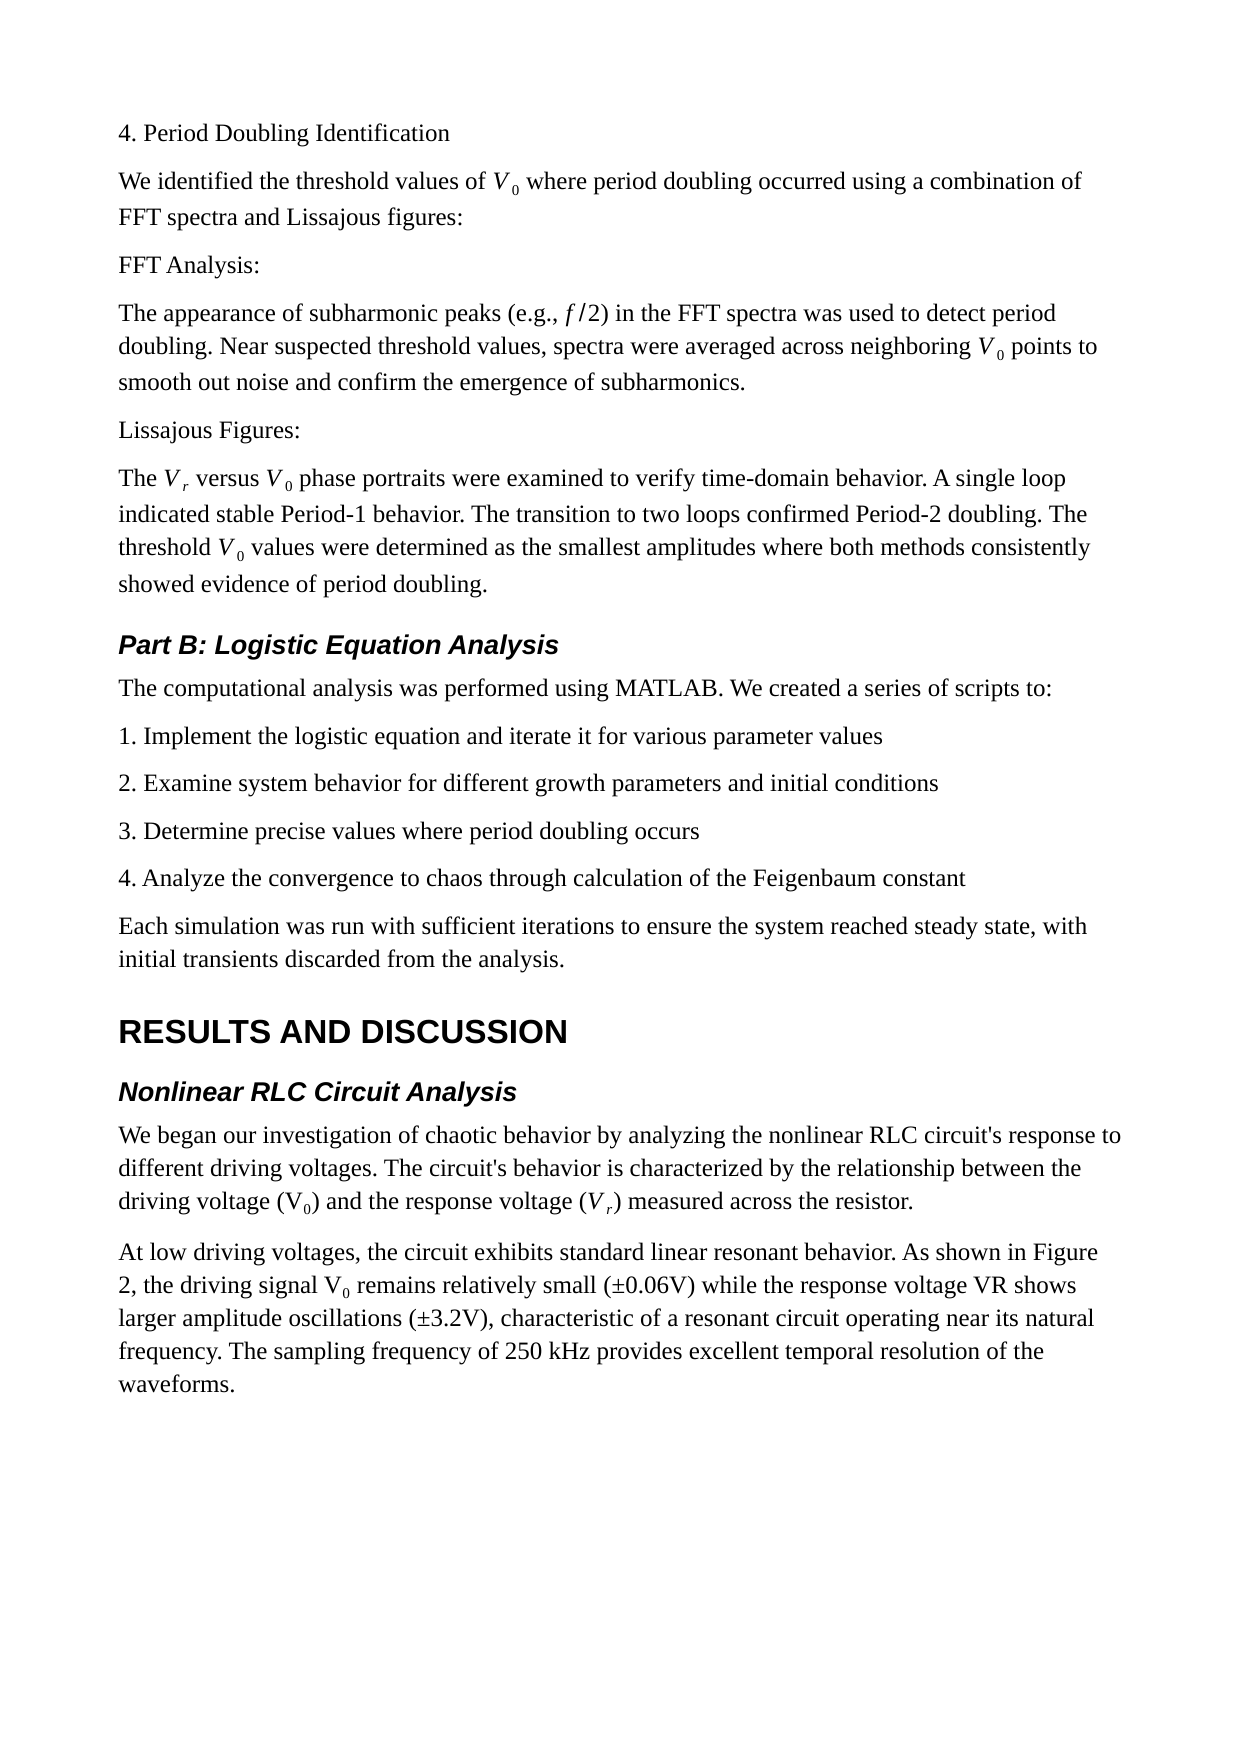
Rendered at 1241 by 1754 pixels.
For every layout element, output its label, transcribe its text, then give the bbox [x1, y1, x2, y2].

subtitle RESULTS AND DISCUSSION [118, 1013, 1122, 1051]
text The computational analysis was performed using MATLAB. We created a series of scripts to: [118, 673, 1122, 702]
text The appearance of subharmonic peaks (e.g., ) in the FFT spectra was used to detect period doubling. Near suspected threshold values, spectra were averaged across neighboring points to smooth out noise and confirm the emergence of subharmonics. [118, 298, 1122, 396]
text FFT Analysis: [118, 250, 1122, 279]
text At low driving voltages, the circuit exhibits standard linear resonant behavior. As shown in Figure 2, the driving signal V₀ remains relatively small (±0.06V) while the response voltage VR shows larger amplitude oscillations (±3.2V), characteristic of a resonant circuit operating near its natural frequency. The sampling frequency of 250 kHz provides excellent temporal resolution of the waveforms. [118, 1237, 1122, 1398]
subtitle Nonlinear RLC Circuit Analysis [118, 1076, 1122, 1107]
text 1. Implement the logistic equation and iterate it for various parameter values [118, 721, 1122, 749]
text We identified the threshold values of where period doubling occurred using a combination of FFT spectra and Lissajous figures: [118, 166, 1122, 231]
text 4. Period Doubling Identification [118, 118, 1122, 147]
text Each simulation was run with sufficient iterations to ensure the system reached steady state, with initial transients discarded from the analysis. [118, 911, 1122, 973]
text We began our investigation of chaotic behavior by analyzing the nonlinear RLC circuit's response to different driving voltages. The circuit's behavior is characterized by the relationship between the driving voltage (V₀) and the response voltage () measured across the resistor. [118, 1120, 1122, 1218]
text 4. Analyze the convergence to chaos through calculation of the Feigenbaum constant [118, 863, 1122, 892]
text 2. Examine system behavior for different growth parameters and initial conditions [118, 768, 1122, 797]
subtitle Part B: Logistic Equation Analysis [118, 629, 1122, 661]
text 3. Determine precise values where period doubling occurs [118, 816, 1122, 845]
text Lissajous Figures: [118, 415, 1122, 444]
text The versus phase portraits were examined to verify time-domain behavior. A single loop indicated stable Period-1 behavior. The transition to two loops confirmed Period-2 doubling. The threshold values were determined as the smallest amplitudes where both methods consistently showed evidence of period doubling. [118, 463, 1122, 598]
